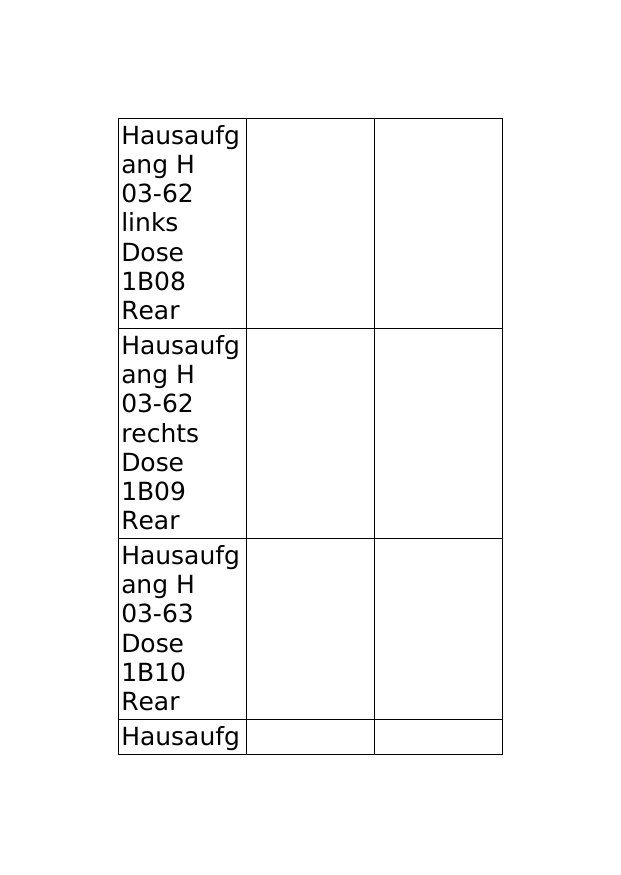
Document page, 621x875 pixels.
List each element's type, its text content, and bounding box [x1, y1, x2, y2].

table_cell [375, 539, 502, 719]
table_cell [247, 539, 374, 719]
table_cell Hausaufg [119, 720, 246, 754]
table_cell [375, 119, 502, 328]
table_cell [375, 329, 502, 538]
table_cell [247, 720, 374, 754]
table_cell Hausaufgang H 03-62 rechts Dose 1B09 Rear [119, 329, 246, 538]
table_cell Hausaufgang H 03-63 Dose 1B10 Rear [119, 539, 246, 719]
table_cell [247, 329, 374, 538]
table_cell Hausaufgang H 03-62 links Dose 1B08 Rear [119, 119, 246, 328]
table_cell [375, 720, 502, 754]
table_cell [247, 119, 374, 328]
